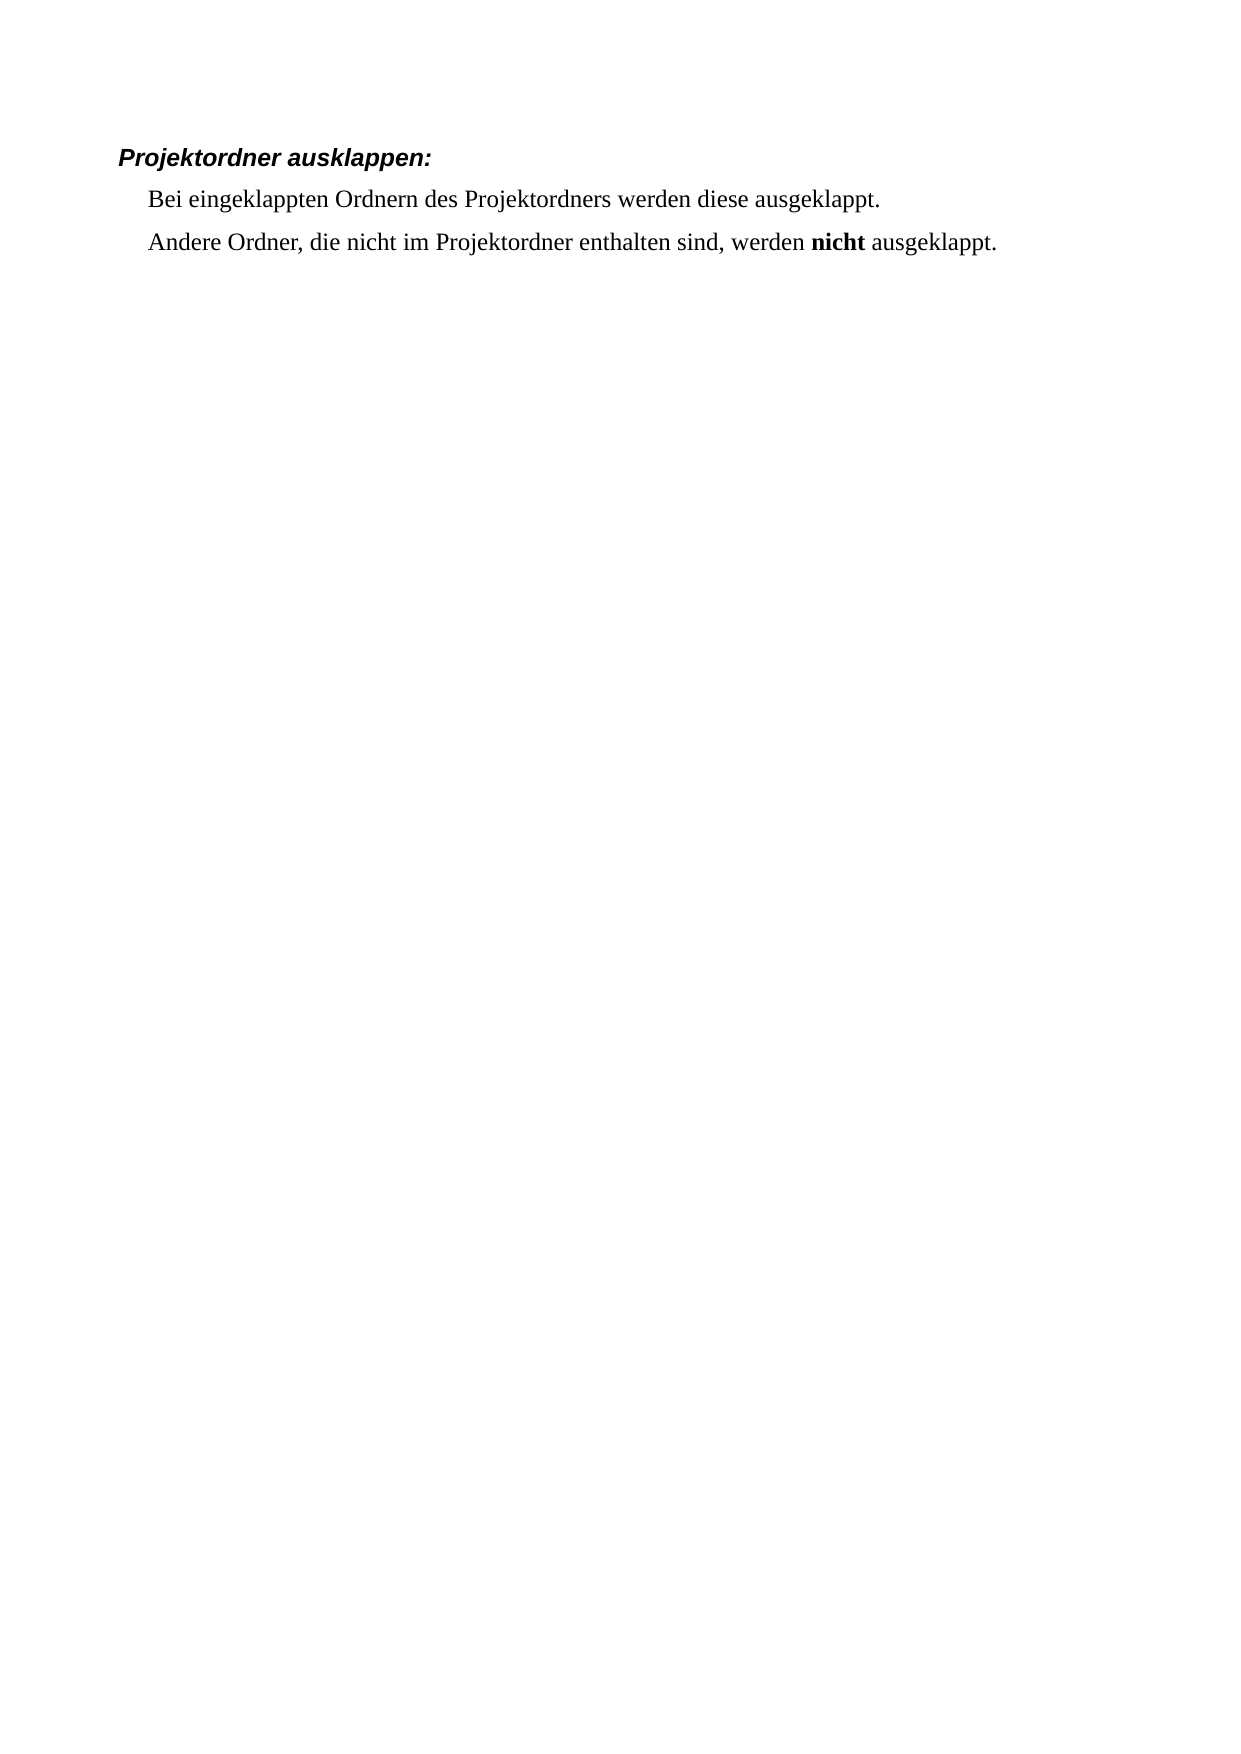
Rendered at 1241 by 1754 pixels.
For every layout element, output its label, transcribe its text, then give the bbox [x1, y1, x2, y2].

subtitle Projektordner ausklappen: [118, 143, 1122, 172]
text Andere Ordner, die nicht im Projektordner enthalten sind, werden nicht ausgeklappt. [148, 227, 1122, 256]
text Bei eingeklappten Ordnern des Projektordners werden diese ausgeklappt. [148, 184, 1122, 213]
